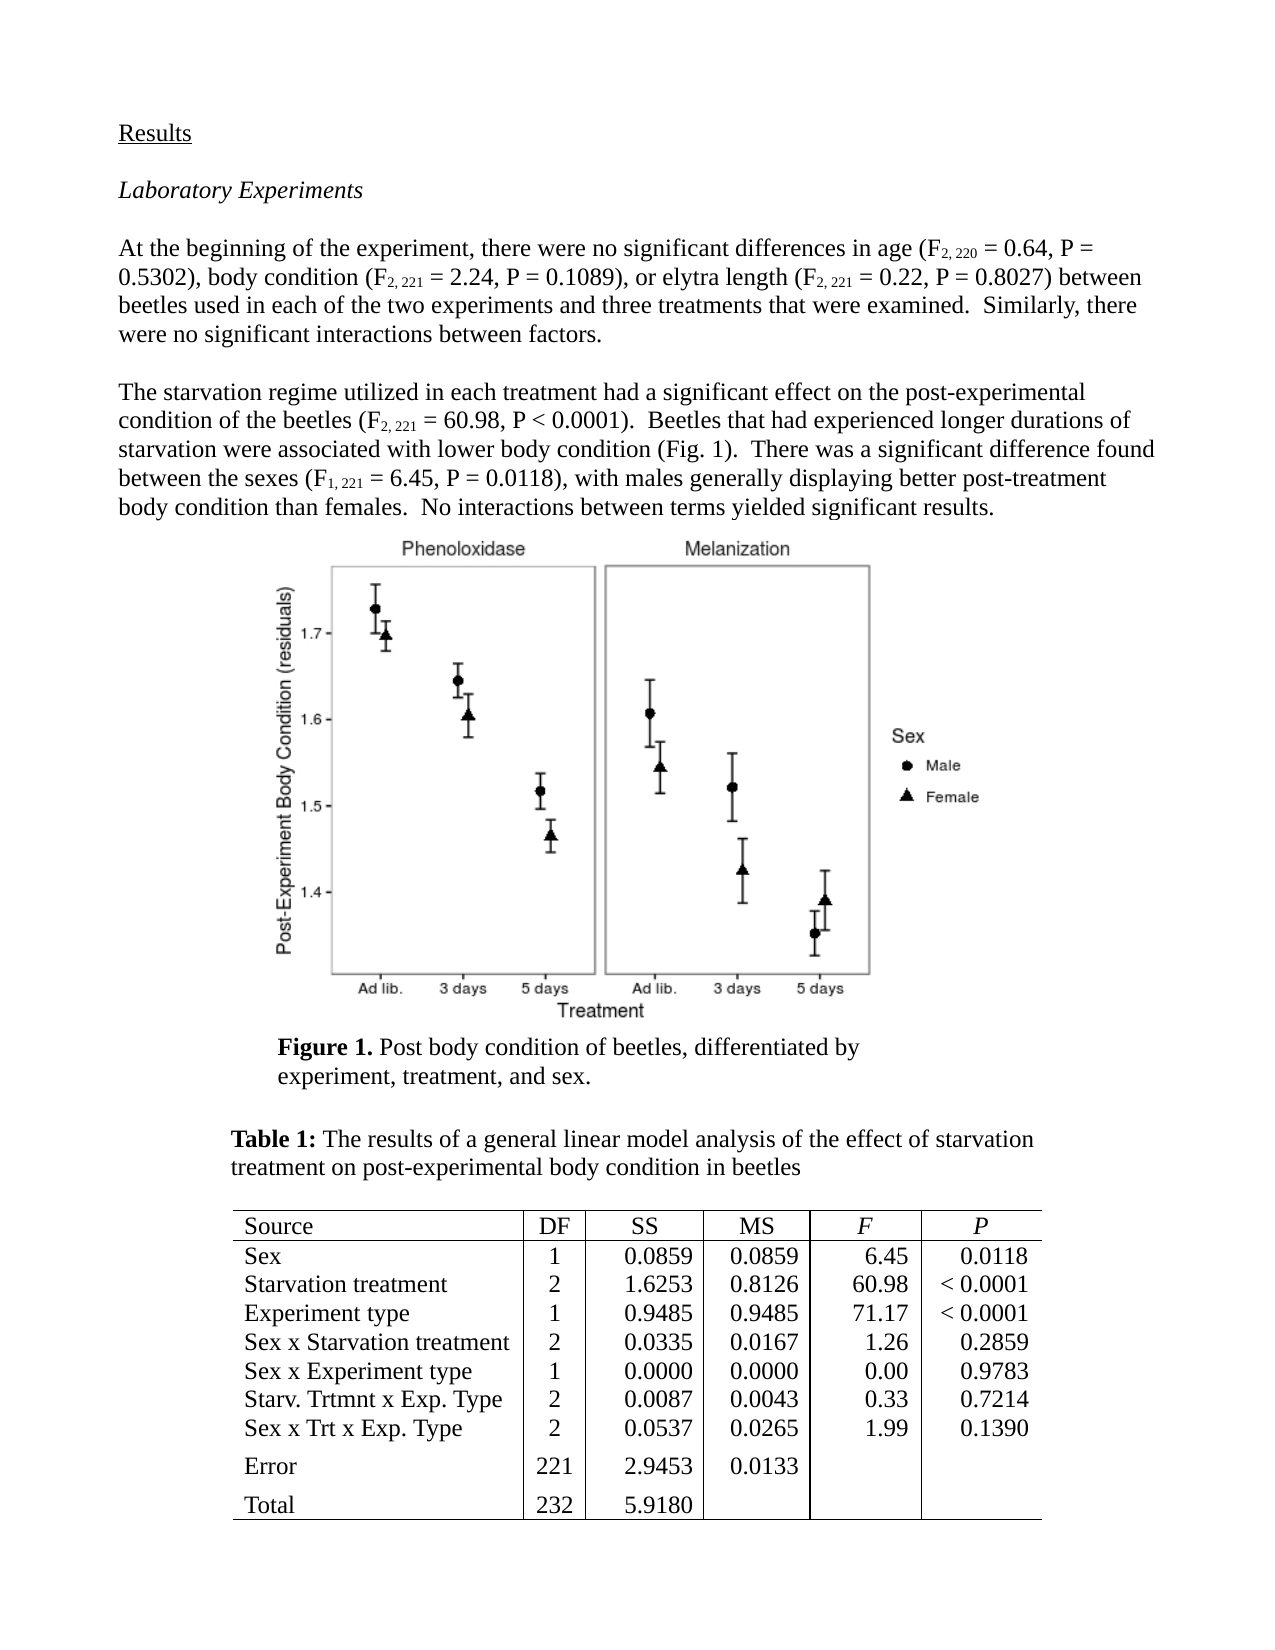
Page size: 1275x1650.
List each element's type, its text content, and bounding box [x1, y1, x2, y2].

table_cell < 0.0001 [922, 1298, 1042, 1327]
table_cell Sex [233, 1241, 523, 1269]
text The starvation regime utilized in each treatment had a significant effect on the post-experimental condition of the beetles (F2, 221 = 60.98, P < 0.0001). Beetles that had experienced longer durations of starvation were associated with lower body condition (Fig. 1). There was a significant difference found between the sexes (F1, 221 = 6.45, P = 0.0118), with males generally displaying better post-treatment body condition than females. No interactions between terms yielded significant results. [118, 377, 1157, 521]
table_cell 0.7214 [922, 1385, 1042, 1413]
table_cell 1 [524, 1298, 585, 1327]
table_cell 5.9180 [586, 1490, 703, 1518]
table_cell 0.0118 [922, 1241, 1042, 1269]
table_cell 0.9485 [586, 1298, 703, 1327]
table_header MS [704, 1211, 809, 1240]
table_cell 0.0859 [704, 1241, 809, 1269]
table_cell 71.17 [811, 1298, 921, 1327]
table_cell Sex x Starvation treatment [233, 1327, 523, 1356]
table_cell Starv. Trtmnt x Exp. Type [233, 1385, 523, 1413]
text At the beginning of the experiment, there were no significant differences in age (F2, 220 = 0.64, P = 0.5302), body condition (F2, 221 = 2.24, P = 0.1089), or elytra length (F2, 221 = 0.22, P = 0.8027) between beetles used in each of the two experiments and three treatments that were examined. Similarly, there were no significant interactions between factors. [118, 233, 1157, 348]
table_cell 0.0265 [704, 1413, 809, 1442]
table_cell 0.9485 [704, 1298, 809, 1327]
table_cell 232 [524, 1490, 585, 1518]
table_cell 2 [524, 1270, 585, 1298]
table_cell [811, 1490, 921, 1518]
table_cell 221 [524, 1442, 585, 1490]
table_header Source [233, 1211, 523, 1240]
table_cell 0.2859 [922, 1327, 1042, 1356]
table_cell 0.0537 [586, 1413, 703, 1442]
table_cell [922, 1442, 1042, 1490]
table_cell 1.99 [811, 1413, 921, 1442]
table_cell 0.0087 [586, 1385, 703, 1413]
table_cell Sex x Experiment type [233, 1356, 523, 1384]
text Laboratory Experiments [118, 176, 1157, 204]
table_cell [704, 1490, 809, 1518]
table_cell Sex x Trt x Exp. Type [233, 1413, 523, 1442]
table_cell 1.6253 [586, 1270, 703, 1298]
text Results [118, 118, 1157, 147]
table_header SS [586, 1211, 703, 1240]
table_cell 1.26 [811, 1327, 921, 1356]
table_cell 0.0000 [704, 1356, 809, 1384]
table_cell < 0.0001 [922, 1270, 1042, 1298]
table_header P [922, 1211, 1042, 1240]
table_cell Experiment type [233, 1298, 523, 1327]
table_cell 0.0167 [704, 1327, 809, 1356]
table_cell 2.9453 [586, 1442, 703, 1490]
table_cell [811, 1442, 921, 1490]
table_cell [922, 1490, 1042, 1518]
table_cell 0.00 [811, 1356, 921, 1384]
table_cell 0.1390 [922, 1413, 1042, 1442]
table_cell 2 [524, 1327, 585, 1356]
table_cell Total [233, 1490, 523, 1518]
table_cell 0.9783 [922, 1356, 1042, 1384]
table_cell 2 [524, 1385, 585, 1413]
picture [262, 520, 1013, 1032]
table_header DF [524, 1211, 585, 1240]
table_cell 0.0043 [704, 1385, 809, 1413]
text Table 1: The results of a general linear model analysis of the effect of starvation treatment on post-experimental body condition in beetles [231, 1124, 1044, 1181]
table_cell 0.0335 [586, 1327, 703, 1356]
text Figure 1. Post body condition of beetles, differentiated by experiment, treatment, and sex. [277, 1032, 969, 1089]
table_cell 0.33 [811, 1385, 921, 1413]
table_header F [811, 1211, 921, 1240]
table_cell 0.0133 [704, 1442, 809, 1490]
table_cell 6.45 [811, 1241, 921, 1269]
table_cell 0.8126 [704, 1270, 809, 1298]
table_cell 1 [524, 1356, 585, 1384]
table_cell Starvation treatment [233, 1270, 523, 1298]
table_cell 2 [524, 1413, 585, 1442]
table_cell 60.98 [811, 1270, 921, 1298]
table_cell 0.0000 [586, 1356, 703, 1384]
table_cell Error [233, 1442, 523, 1490]
table_cell 0.0859 [586, 1241, 703, 1269]
table_cell 1 [524, 1241, 585, 1269]
